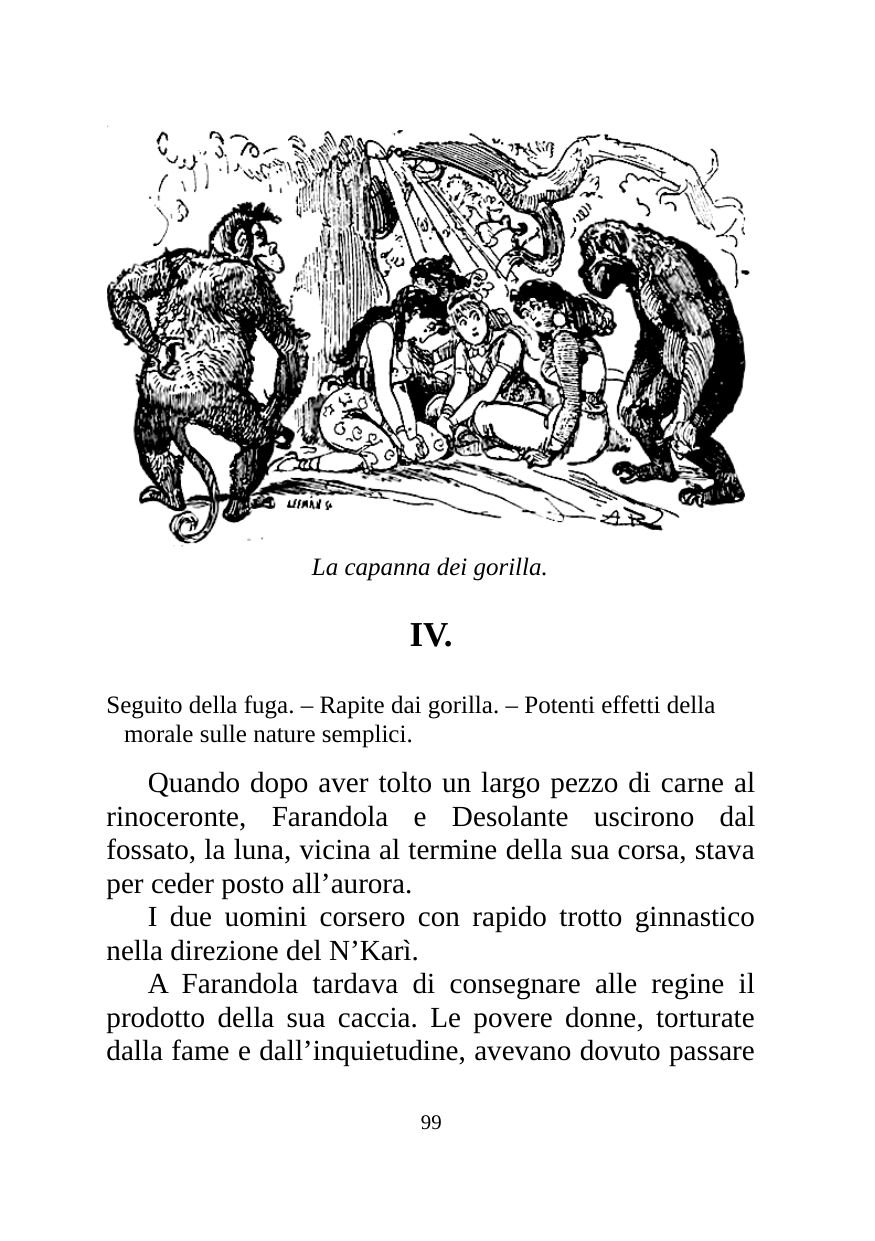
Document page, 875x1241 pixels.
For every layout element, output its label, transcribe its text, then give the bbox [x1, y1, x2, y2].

subtitle Seguito della fuga. – Rapite dai gorilla. – Potenti effetti della morale sulle nature semplici. [106, 690, 738, 747]
text Quando dopo aver tolto un largo pezzo di carne al rinoceronte, Farandola e Desolante uscirono dal fossato, la luna, vicina al termine della sua corsa, stava per ceder posto all’aurora. [106, 765, 756, 899]
text I due uomini corsero con rapido trotto ginnastico nella direzione del N’Karì. [106, 899, 756, 966]
text A Farandola tardava di consegnare alle regine il prodotto della sua caccia. Le povere donne, torturate dalla fame e dall’inquietudine, avevano dovuto passare [106, 966, 756, 1067]
picture [106, 118, 756, 552]
subtitle IV. [106, 614, 756, 654]
text La capanna dei gorilla. [106, 552, 756, 581]
